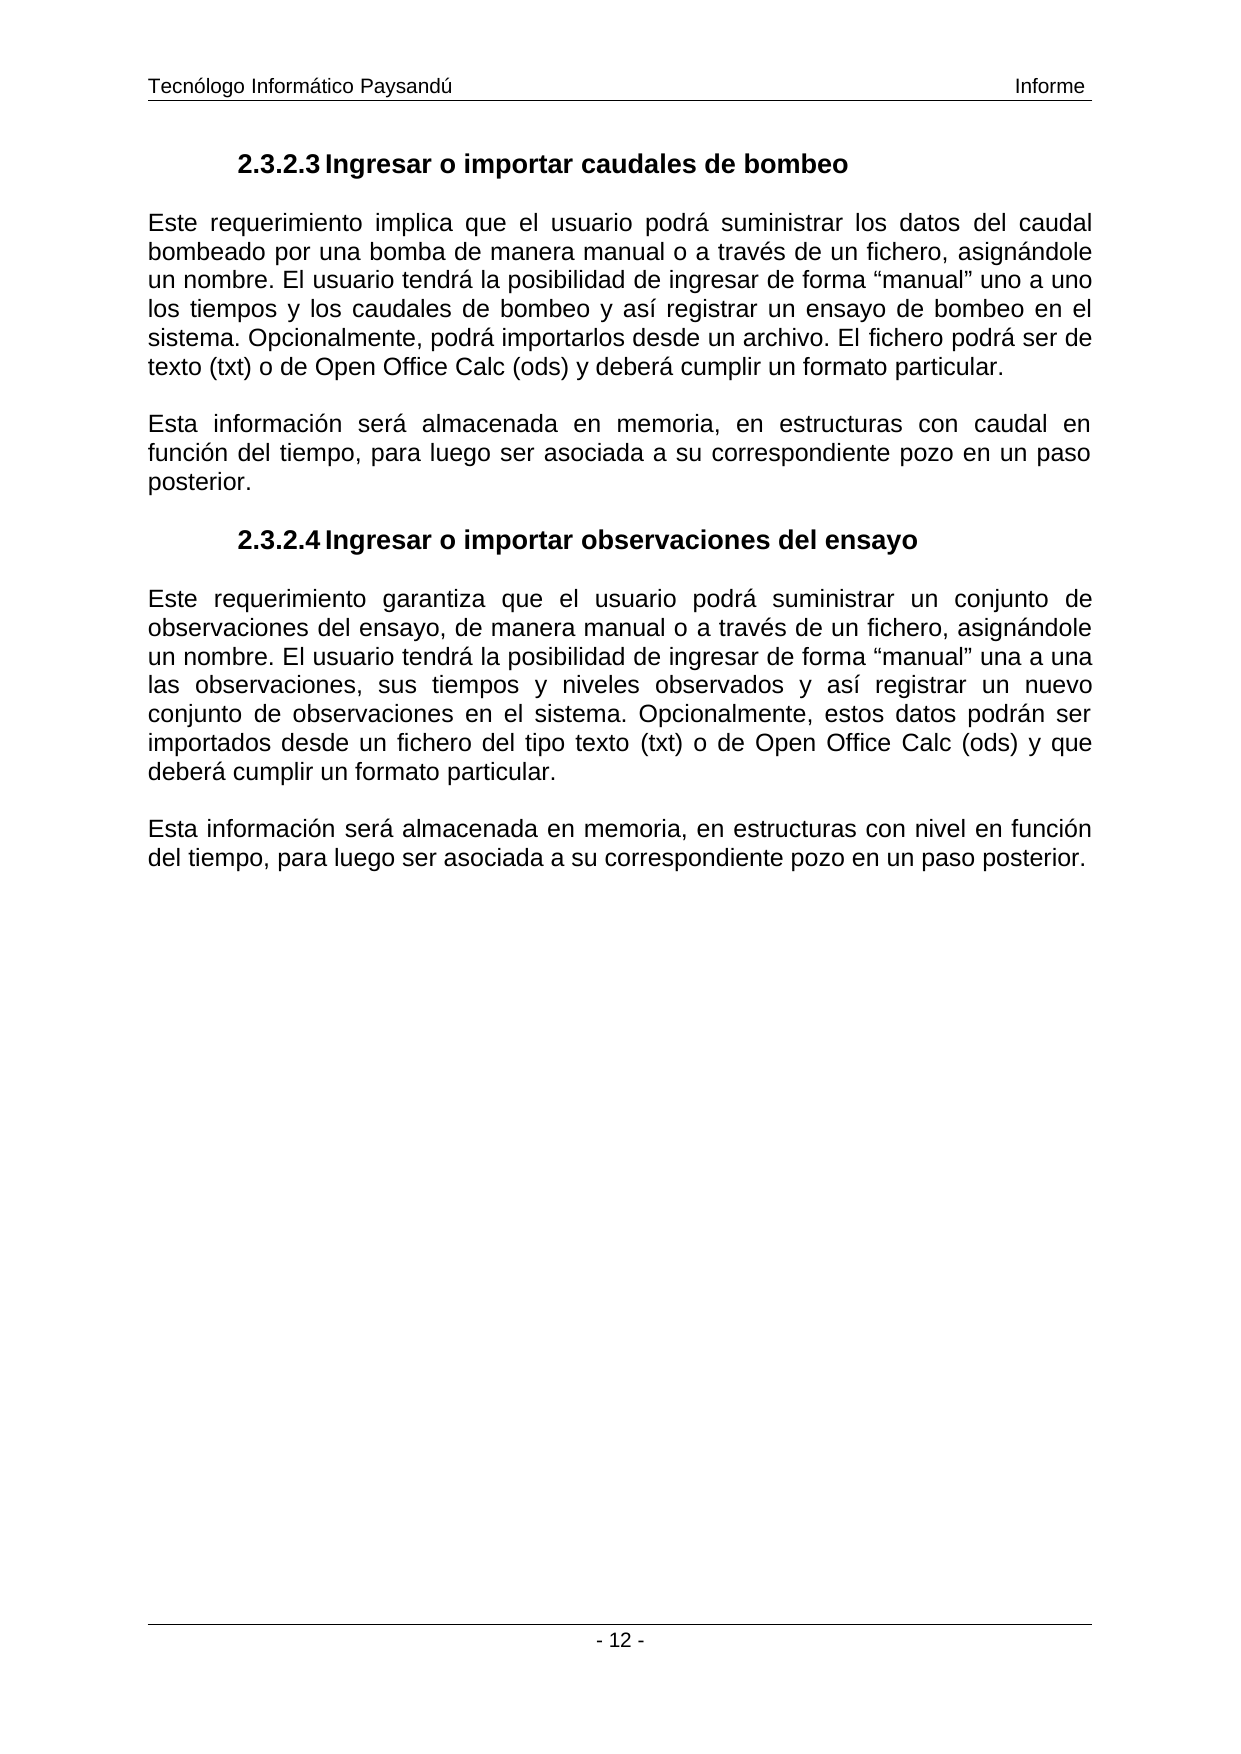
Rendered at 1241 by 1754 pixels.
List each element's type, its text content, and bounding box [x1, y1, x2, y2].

subtitle Ingresar o importar observaciones del ensayo [237, 524, 1092, 555]
subtitle Ingresar o importar caudales de bombeo [237, 148, 1092, 179]
text Esta información será almacenada en memoria, en estructuras con nivel en función del tiempo, para luego ser asociada a su correspondiente pozo en un paso posterior. [148, 814, 1092, 871]
text Este requerimiento garantiza que el usuario podrá suministrar un conjunto de observaciones del ensayo, de manera manual o a través de un fichero, asignándole un nombre. El usuario tendrá la posibilidad de ingresar de forma “manual” una a una las observaciones, sus tiempos y niveles observados y así registrar un nuevo conjunto de observaciones en el sistema. Opcionalmente, estos datos podrán ser importados desde un fichero del tipo texto (txt) o de Open Office Calc (ods) y que deberá cumplir un formato particular. [148, 584, 1092, 785]
text Este requerimiento implica que el usuario podrá suministrar los datos del caudal bombeado por una bomba de manera manual o a través de un fichero, asignándole un nombre. El usuario tendrá la posibilidad de ingresar de forma “manual” uno a uno los tiempos y los caudales de bombeo y así registrar un ensayo de bombeo en el sistema. Opcionalmente, podrá importarlos desde un archivo. El fichero podrá ser de texto (txt) o de Open Office Calc (ods) y deberá cumplir un formato particular. [148, 208, 1092, 380]
text Esta información será almacenada en memoria, en estructuras con caudal en función del tiempo, para luego ser asociada a su correspondiente pozo en un paso posterior. [148, 409, 1092, 495]
